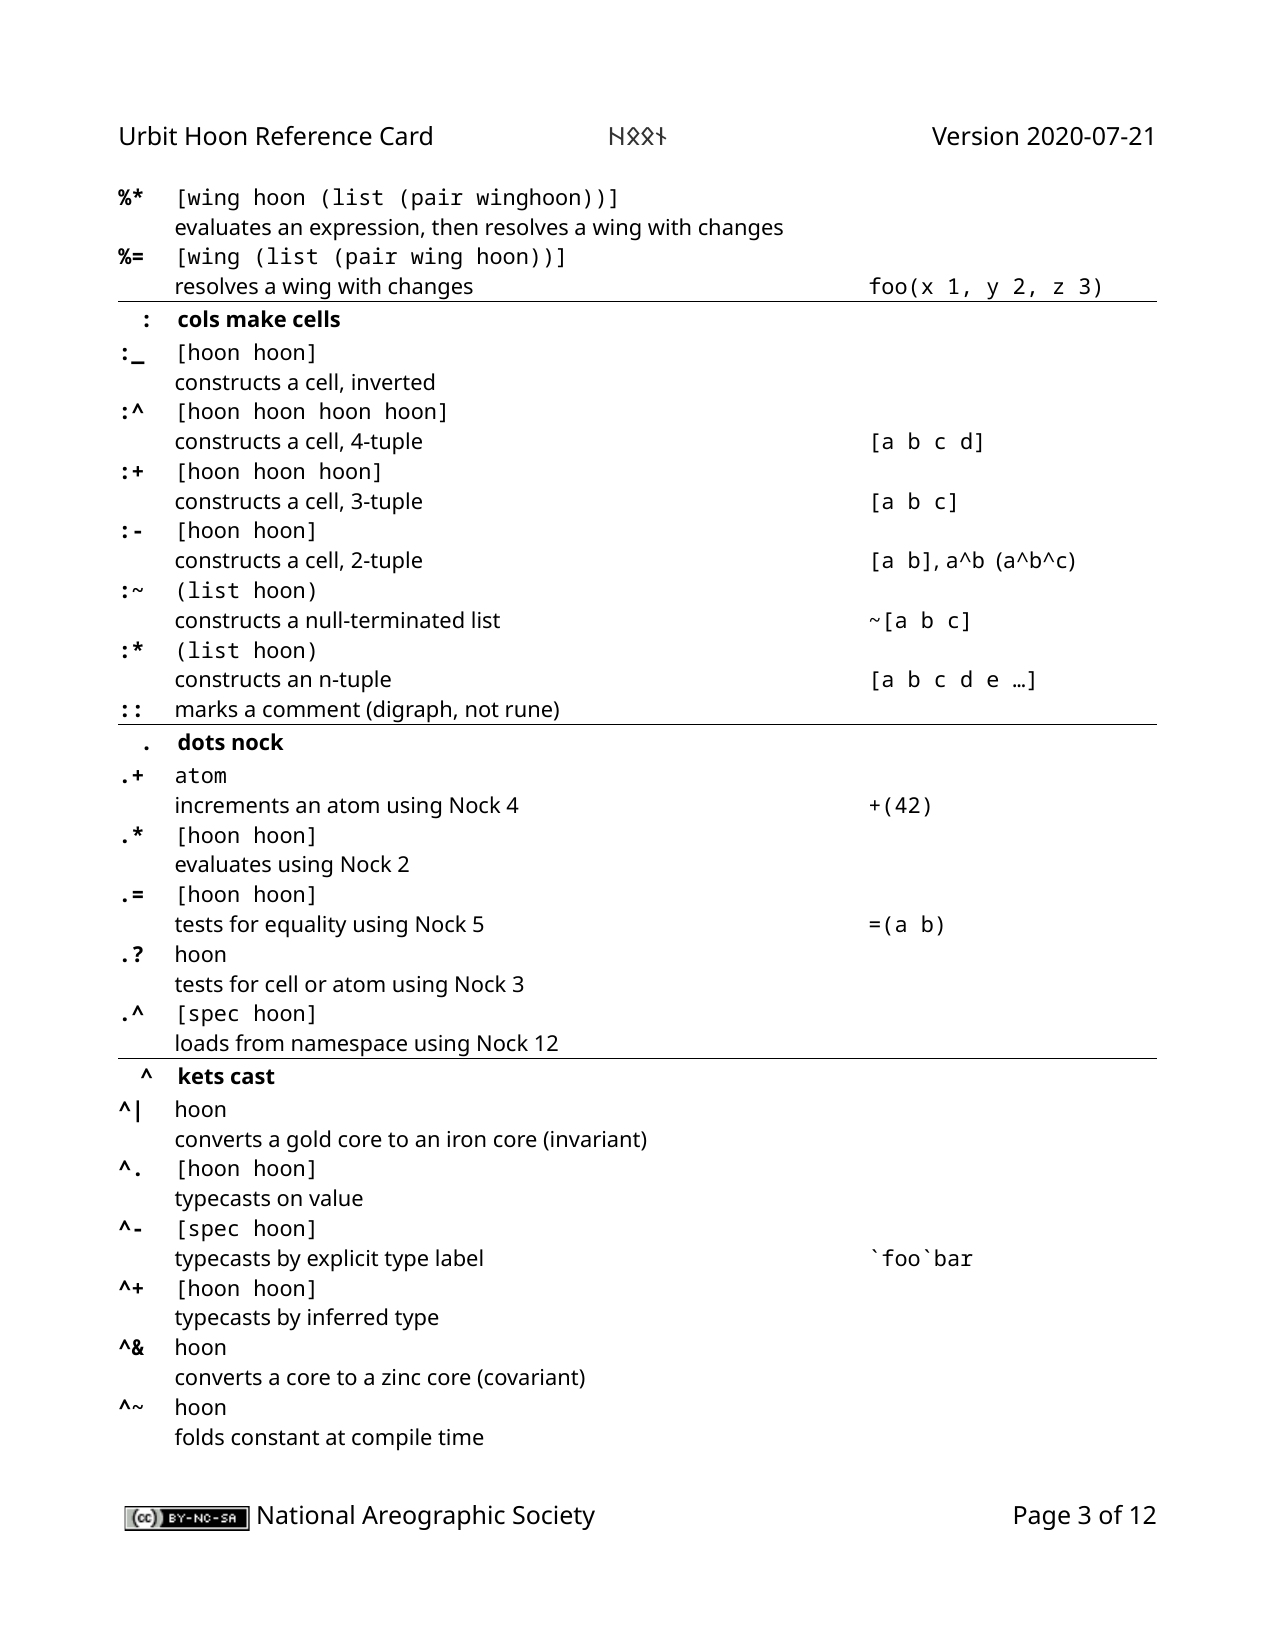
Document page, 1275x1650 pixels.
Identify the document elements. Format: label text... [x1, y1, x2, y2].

table_cell [118, 969, 174, 998]
table_cell [868, 396, 1157, 426]
table_cell hoon [174, 939, 1157, 968]
table_cell ~[a b c] [868, 605, 1157, 635]
table_cell `foo`bar [868, 1243, 1157, 1273]
table_cell [118, 1303, 174, 1332]
table_cell [118, 1243, 174, 1273]
table_cell constructs a cell, 3-tuple [174, 486, 868, 516]
table_cell [118, 211, 174, 241]
table_cell [118, 1362, 174, 1392]
table_cell ^- [118, 1213, 174, 1243]
table_cell [hoon hoon] [174, 1273, 1157, 1302]
table_cell [118, 545, 174, 575]
table_cell ^~ [118, 1392, 174, 1422]
table_cell kets cast [174, 1059, 1157, 1094]
table_cell [118, 486, 174, 516]
table_cell [hoon hoon] [174, 879, 868, 909]
table_cell [118, 1124, 174, 1153]
table_cell ^. [118, 1154, 174, 1183]
table_cell tests for cell or atom using Nock 3 [174, 969, 1157, 998]
table_cell hoon [174, 1332, 1157, 1362]
table_cell ^& [118, 1332, 174, 1362]
table_cell [868, 1213, 1157, 1243]
table_cell constructs a cell, 4-tuple [174, 426, 868, 456]
table_cell %= [118, 241, 174, 271]
table_cell +(42) [868, 790, 1157, 819]
table_cell [a b c d e …] [868, 665, 1157, 694]
table_cell [118, 849, 174, 879]
table_cell ^+ [118, 1273, 174, 1302]
table_cell (list hoon) [174, 635, 868, 664]
table_cell [a b c d] [868, 426, 1157, 456]
table_cell [wing (list (pair wing hoon))] [174, 241, 868, 271]
table_cell [868, 760, 1157, 790]
table_cell typecasts on value [174, 1183, 1157, 1213]
table_cell :+ [118, 456, 174, 486]
table_cell hoon [174, 1094, 1157, 1124]
table_cell .= [118, 879, 174, 909]
table_cell dots nock [174, 725, 1157, 760]
table_cell [868, 879, 1157, 909]
table_cell typecasts by inferred type [174, 1303, 1157, 1332]
table_cell [118, 605, 174, 635]
table_cell =(a b) [868, 909, 1157, 939]
table_cell :^ [118, 396, 174, 426]
table_cell tests for equality using Nock 5 [174, 909, 868, 939]
table_cell [118, 1422, 174, 1451]
table_cell [spec hoon] [174, 998, 1157, 1028]
table_cell :* [118, 635, 174, 664]
table_cell .? [118, 939, 174, 968]
table_cell ^| [118, 1094, 174, 1124]
table_cell .+ [118, 760, 174, 790]
table_cell : [118, 302, 174, 337]
table_cell folds constant at compile time [174, 1422, 1157, 1451]
table_cell [118, 790, 174, 819]
table_cell converts a gold core to an iron core (invariant) [174, 1124, 1157, 1153]
table_cell [118, 665, 174, 694]
table_cell [hoon hoon] [174, 1154, 1157, 1183]
table_cell [a b c] [868, 486, 1157, 516]
table_cell :- [118, 516, 174, 545]
table_cell :: [118, 694, 174, 724]
table_cell hoon [174, 1392, 1157, 1422]
table_cell increments an atom using Nock 4 [174, 790, 868, 819]
table_cell :_ [118, 337, 174, 367]
table_cell converts a core to a zinc core (covariant) [174, 1362, 1157, 1392]
table_cell [118, 1028, 174, 1058]
table_cell evaluates an expression, then resolves a wing with changes [174, 211, 1157, 241]
picture [124, 1506, 250, 1531]
table_cell constructs a cell, inverted [174, 367, 1157, 396]
table_cell [spec hoon] [174, 1213, 868, 1243]
table_cell [hoon hoon] [174, 820, 1157, 849]
table_cell [hoon hoon] [174, 516, 868, 545]
table_cell .* [118, 820, 174, 849]
table_cell [118, 909, 174, 939]
table_cell [868, 516, 1157, 545]
table_cell [868, 241, 1157, 271]
table_cell [118, 426, 174, 456]
table_cell [hoon hoon] [174, 337, 1157, 367]
table_cell loads from namespace using Nock 12 [174, 1028, 1157, 1058]
table_cell foo(x 1, y 2, z 3) [868, 271, 1157, 301]
table_cell [118, 367, 174, 396]
table_cell [118, 271, 174, 301]
table_cell constructs a cell, 2-tuple [174, 545, 868, 575]
table_cell [hoon hoon hoon hoon] [174, 396, 868, 426]
table_cell [wing hoon (list (pair winghoon))] [174, 182, 1157, 211]
table_cell marks a comment (digraph, not rune) [174, 694, 1157, 724]
table_cell constructs an n-tuple [174, 665, 868, 694]
table_cell [868, 575, 1157, 605]
table_cell constructs a null-terminated list [174, 605, 868, 635]
table_cell evaluates using Nock 2 [174, 849, 1157, 879]
table_cell cols make cells [174, 302, 1157, 337]
table_cell [868, 456, 1157, 486]
table_cell (list hoon) [174, 575, 868, 605]
table_cell %* [118, 182, 174, 211]
table_cell :~ [118, 575, 174, 605]
table_cell atom [174, 760, 868, 790]
table_cell [868, 635, 1157, 664]
table_cell ^ [118, 1059, 174, 1094]
table_cell typecasts by explicit type label [174, 1243, 868, 1273]
table_cell .^ [118, 998, 174, 1028]
table_cell resolves a wing with changes [174, 271, 868, 301]
table_cell [hoon hoon hoon] [174, 456, 868, 486]
table_cell [118, 1183, 174, 1213]
table_cell . [118, 725, 174, 760]
table_cell [a b], a^b (a^b^c) [868, 545, 1157, 575]
